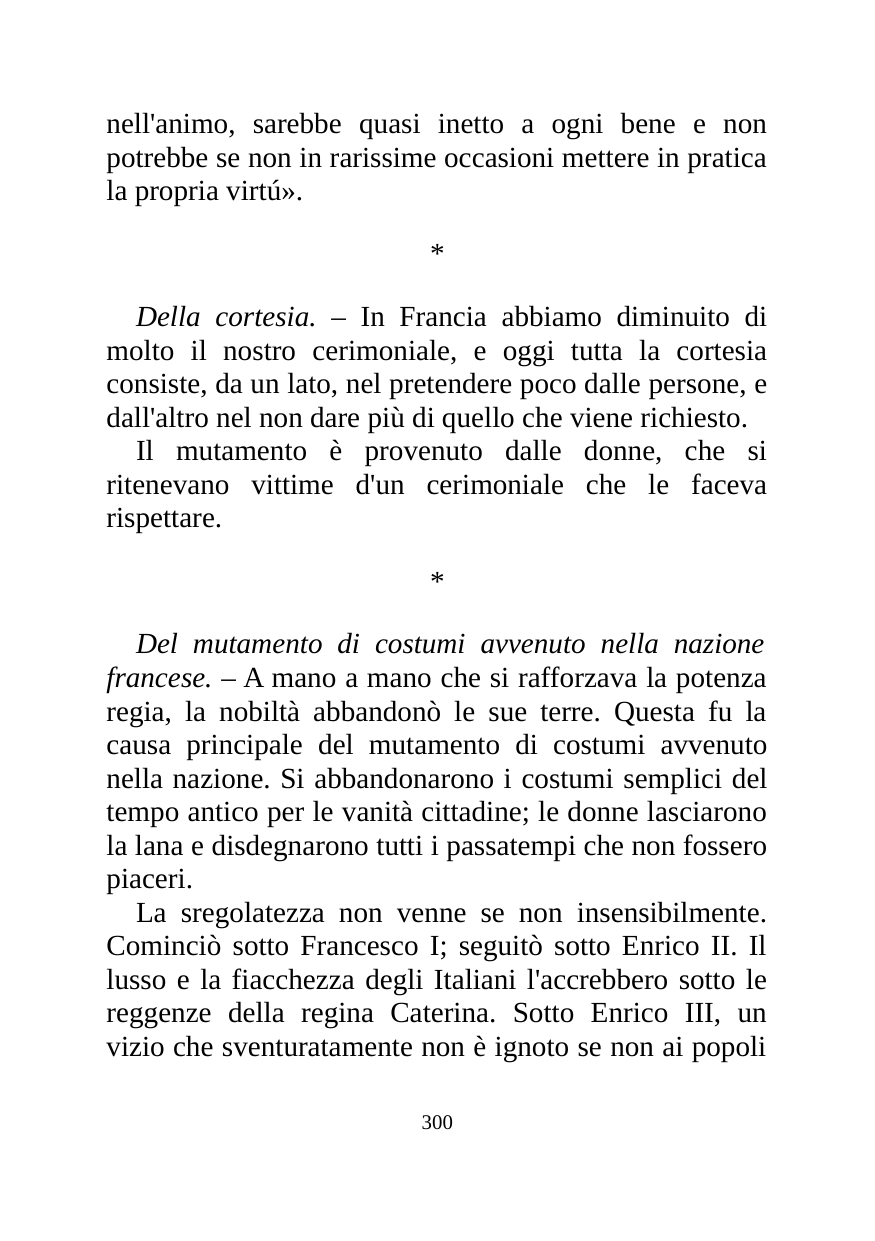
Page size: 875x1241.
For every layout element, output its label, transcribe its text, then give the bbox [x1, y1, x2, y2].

text nell'animo, sarebbe quasi inetto a ogni bene e non potrebbe se non in rarissime occasioni mettere in pratica la propria virtú». [106, 106, 768, 207]
text Il mutamento è provenuto dalle donne, che si ritenevano vittime d'un cerimoniale che le faceva rispettare. [106, 433, 768, 534]
text * [106, 564, 768, 597]
text La sregolatezza non venne se non insensibilmente. Cominciò sotto Francesco I; seguitò sotto Enrico II. Il lusso e la fiacchezza degli Italiani l'accrebbero sotto le reggenze della regina Caterina. Sotto Enrico III, un vizio che sventuratamente non è ignoto se non ai popoli [106, 895, 768, 1063]
text Della cortesia. – In Francia abbiamo diminuito di molto il nostro cerimoniale, e oggi tutta la cortesia consiste, da un lato, nel pretendere poco dalle persone, e dall'altro nel non dare più di quello che viene richiesto. [106, 299, 768, 433]
text * [106, 236, 768, 270]
text Del mutamento di costumi avvenuto nella nazione francese. – A mano a mano che si rafforzava la potenza regia, la nobiltà abbandonò le sue terre. Questa fu la causa principale del mutamento di costumi avvenuto nella nazione. Si abbandonarono i costumi semplici del tempo antico per le vanità cittadine; le donne lasciarono la lana e disdegnarono tutti i passatempi che non fossero piaceri. [106, 627, 768, 895]
